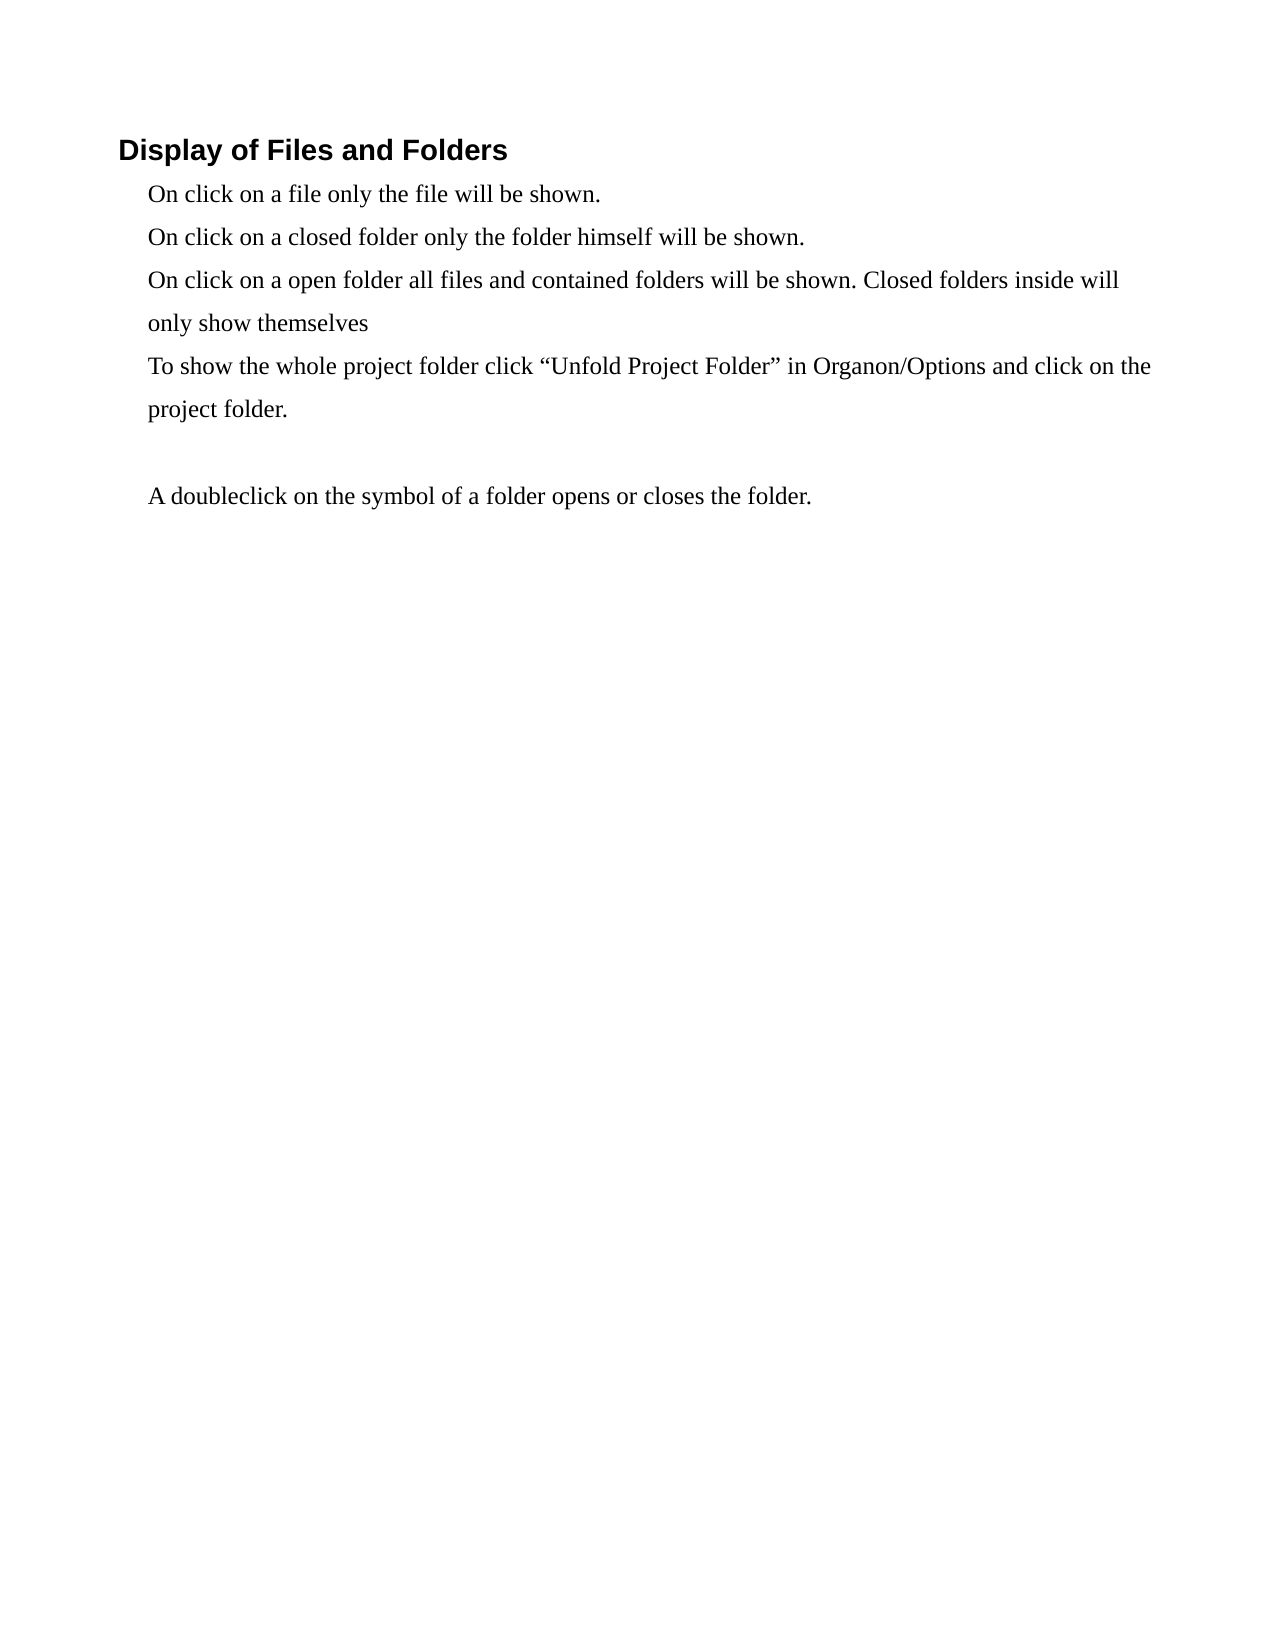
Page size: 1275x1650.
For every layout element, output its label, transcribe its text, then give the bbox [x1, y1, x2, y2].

text On click on a closed folder only the folder himself will be shown. [148, 222, 1157, 251]
text A doubleclick on the symbol of a folder opens or closes the folder. [148, 481, 1157, 509]
text To show the whole project folder click “Unfold Project Folder” in Organon/Options and click on the project folder. [148, 351, 1157, 423]
text On click on a open folder all files and contained folders will be shown. Closed folders inside will only show themselves [148, 265, 1157, 337]
text On click on a file only the file will be shown. [148, 179, 1157, 208]
subtitle Display of Files and Folders [118, 133, 1157, 166]
